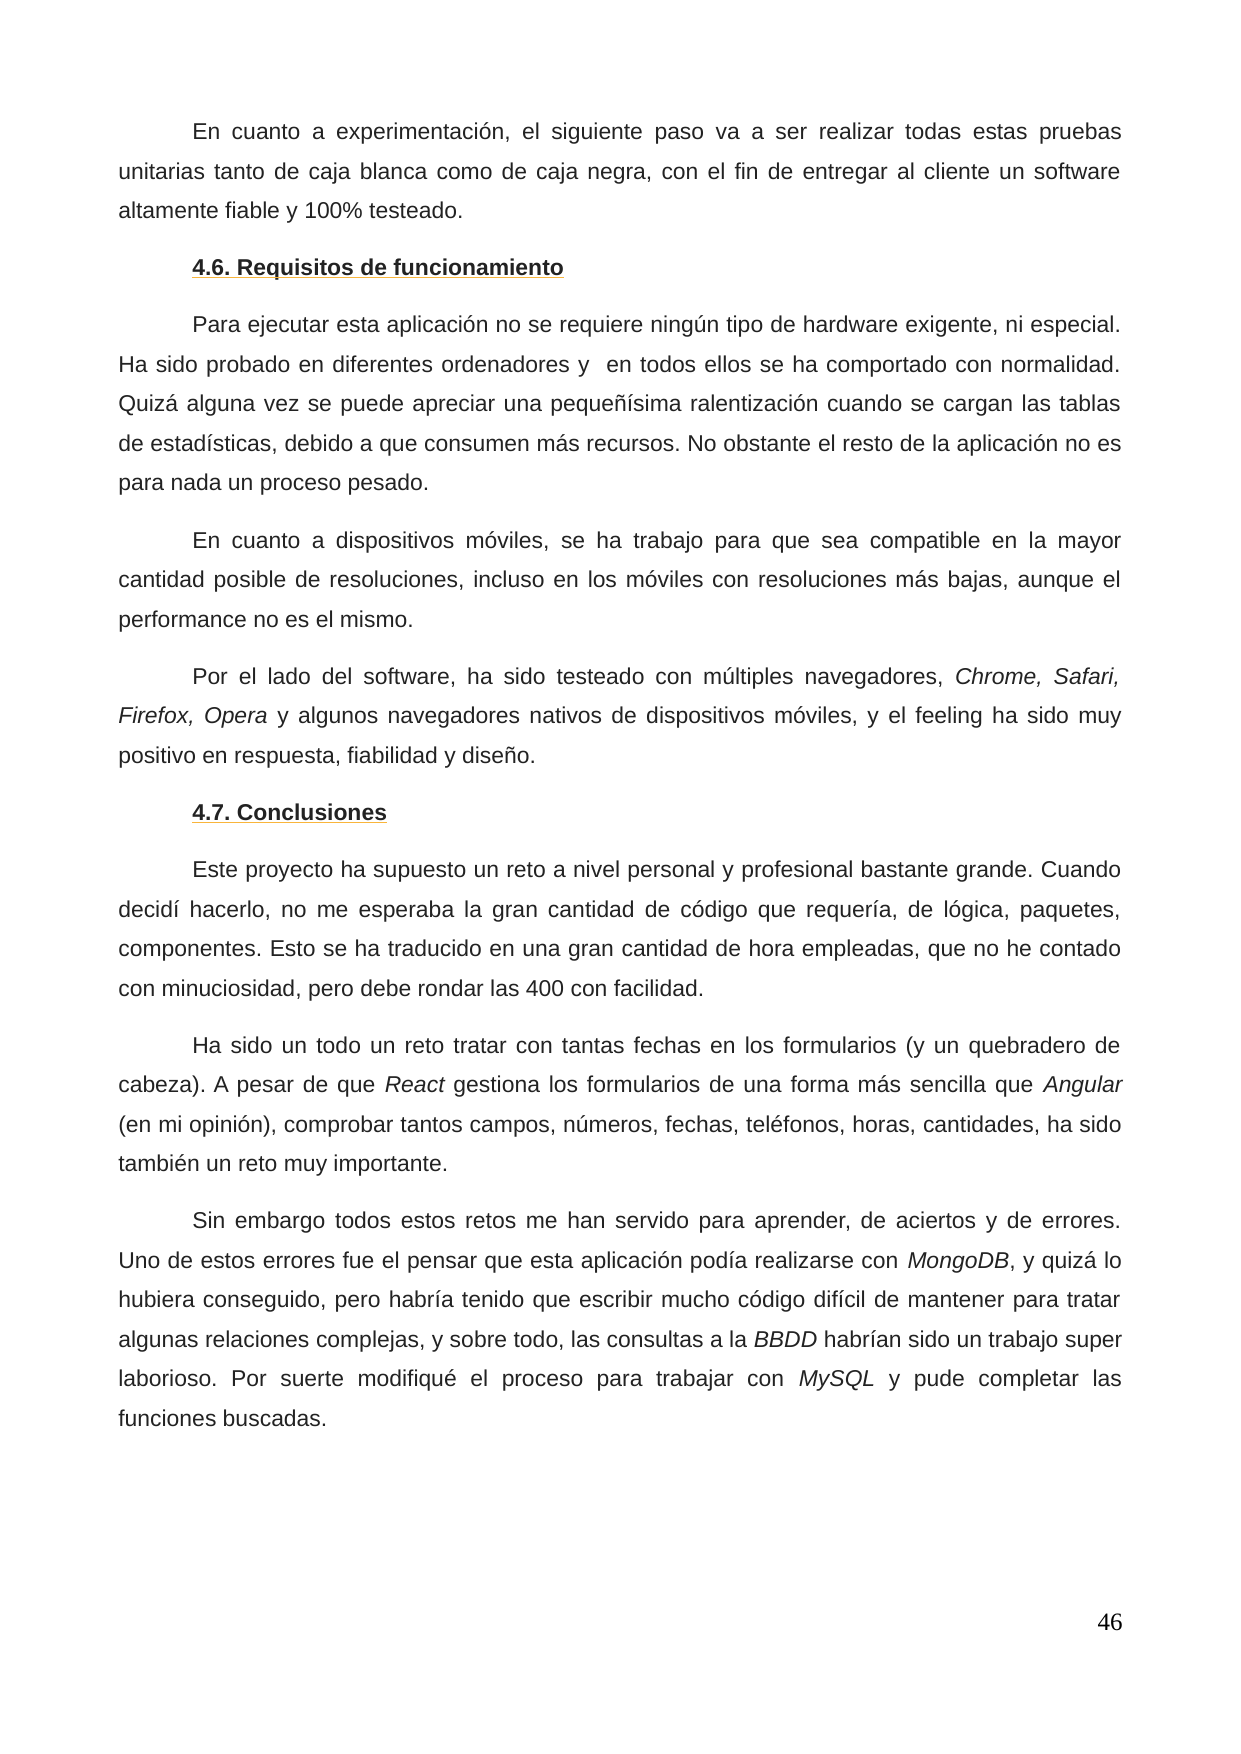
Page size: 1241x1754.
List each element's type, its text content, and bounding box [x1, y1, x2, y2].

text Este proyecto ha supuesto un reto a nivel personal y profesional bastante grande. Cuando decidí hacerlo, no me esperaba la gran cantidad de código que requería, de lógica, paquetes, componentes. Esto se ha traducido en una gran cantidad de hora empleadas, que no he contado con minuciosidad, pero debe rondar las 400 con facilidad. [118, 856, 1122, 1001]
text 4.6. Requisitos de funcionamiento [118, 254, 1122, 281]
text Por el lado del software, ha sido testeado con múltiples navegadores, Chrome, Safari, Firefox, Opera y algunos navegadores nativos de dispositivos móviles, y el feeling ha sido muy positivo en respuesta, fiabilidad y diseño. [118, 663, 1122, 768]
text En cuanto a dispositivos móviles, se ha trabajo para que sea compatible en la mayor cantidad posible de resoluciones, incluso en los móviles con resoluciones más bajas, aunque el performance no es el mismo. [118, 527, 1122, 632]
text En cuanto a experimentación, el siguiente paso va a ser realizar todas estas pruebas unitarias tanto de caja blanca como de caja negra, con el fin de entregar al cliente un software altamente fiable y 100% testeado. [118, 118, 1122, 223]
text Sin embargo todos estos retos me han servido para aprender, de aciertos y de errores. Uno de estos errores fue el pensar que esta aplicación podía realizarse con MongoDB, y quizá lo hubiera conseguido, pero habría tenido que escribir mucho código difícil de mantener para tratar algunas relaciones complejas, y sobre todo, las consultas a la BBDD habrían sido un trabajo super laborioso. Por suerte modifiqué el proceso para trabajar con MySQL y pude completar las funciones buscadas. [118, 1207, 1122, 1431]
text Para ejecutar esta aplicación no se requiere ningún tipo de hardware exigente, ni especial. Ha sido probado en diferentes ordenadores y en todos ellos se ha comportado con normalidad. Quizá alguna vez se puede apreciar una pequeñísima ralentización cuando se cargan las tablas de estadísticas, debido a que consumen más recursos. No obstante el resto de la aplicación no es para nada un proceso pesado. [118, 311, 1122, 496]
text 4.7. Conclusiones [118, 799, 1122, 825]
text Ha sido un todo un reto tratar con tantas fechas en los formularios (y un quebradero de cabeza). A pesar de que React gestiona los formularios de una forma más sencilla que Angular (en mi opinión), comprobar tantos campos, números, fechas, teléfonos, horas, cantidades, ha sido también un reto muy importante. [118, 1032, 1122, 1176]
